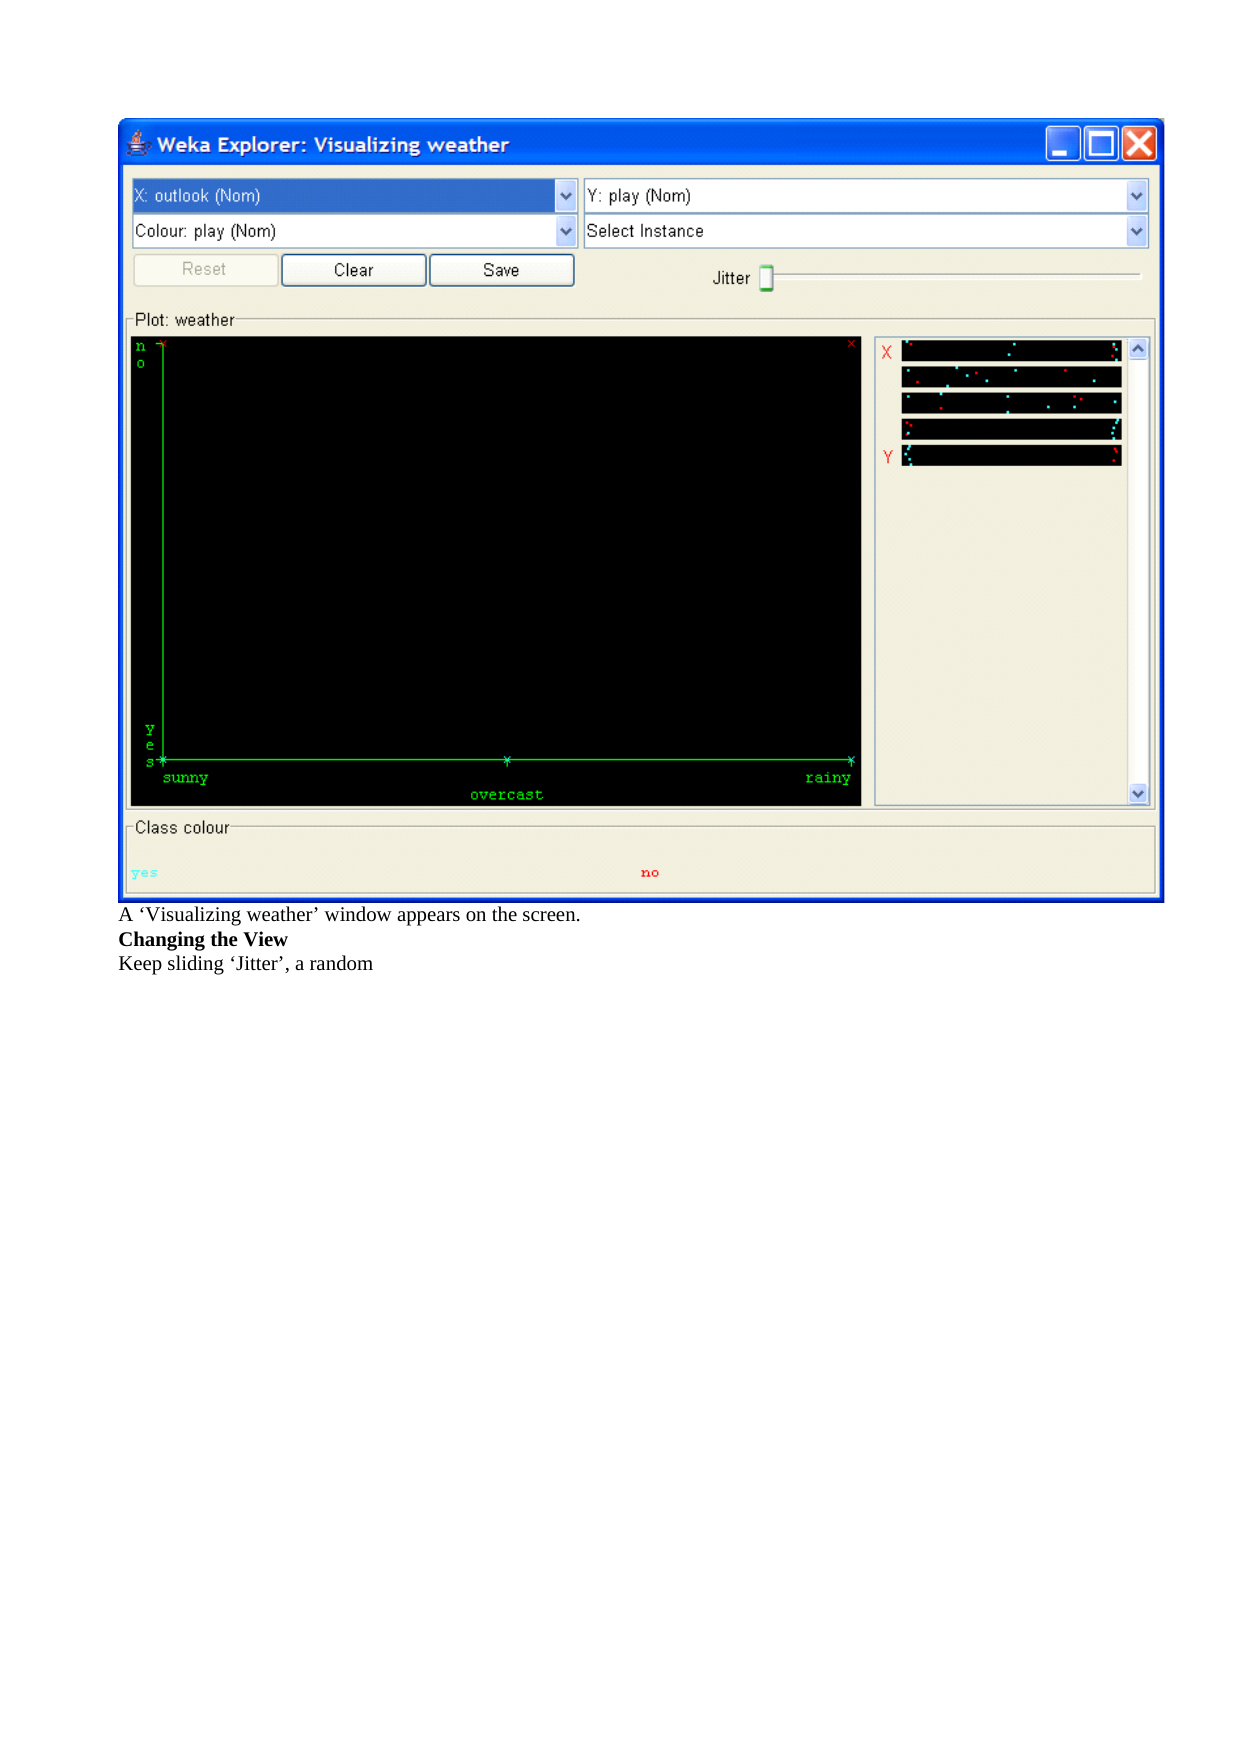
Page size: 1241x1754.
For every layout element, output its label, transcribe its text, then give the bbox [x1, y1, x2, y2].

text A ‘Visualizing weather’ window appears on the screen. [118, 903, 1122, 926]
text Changing the View [118, 926, 1122, 951]
text Keep sliding ‘Jitter’, a random [118, 951, 1122, 974]
